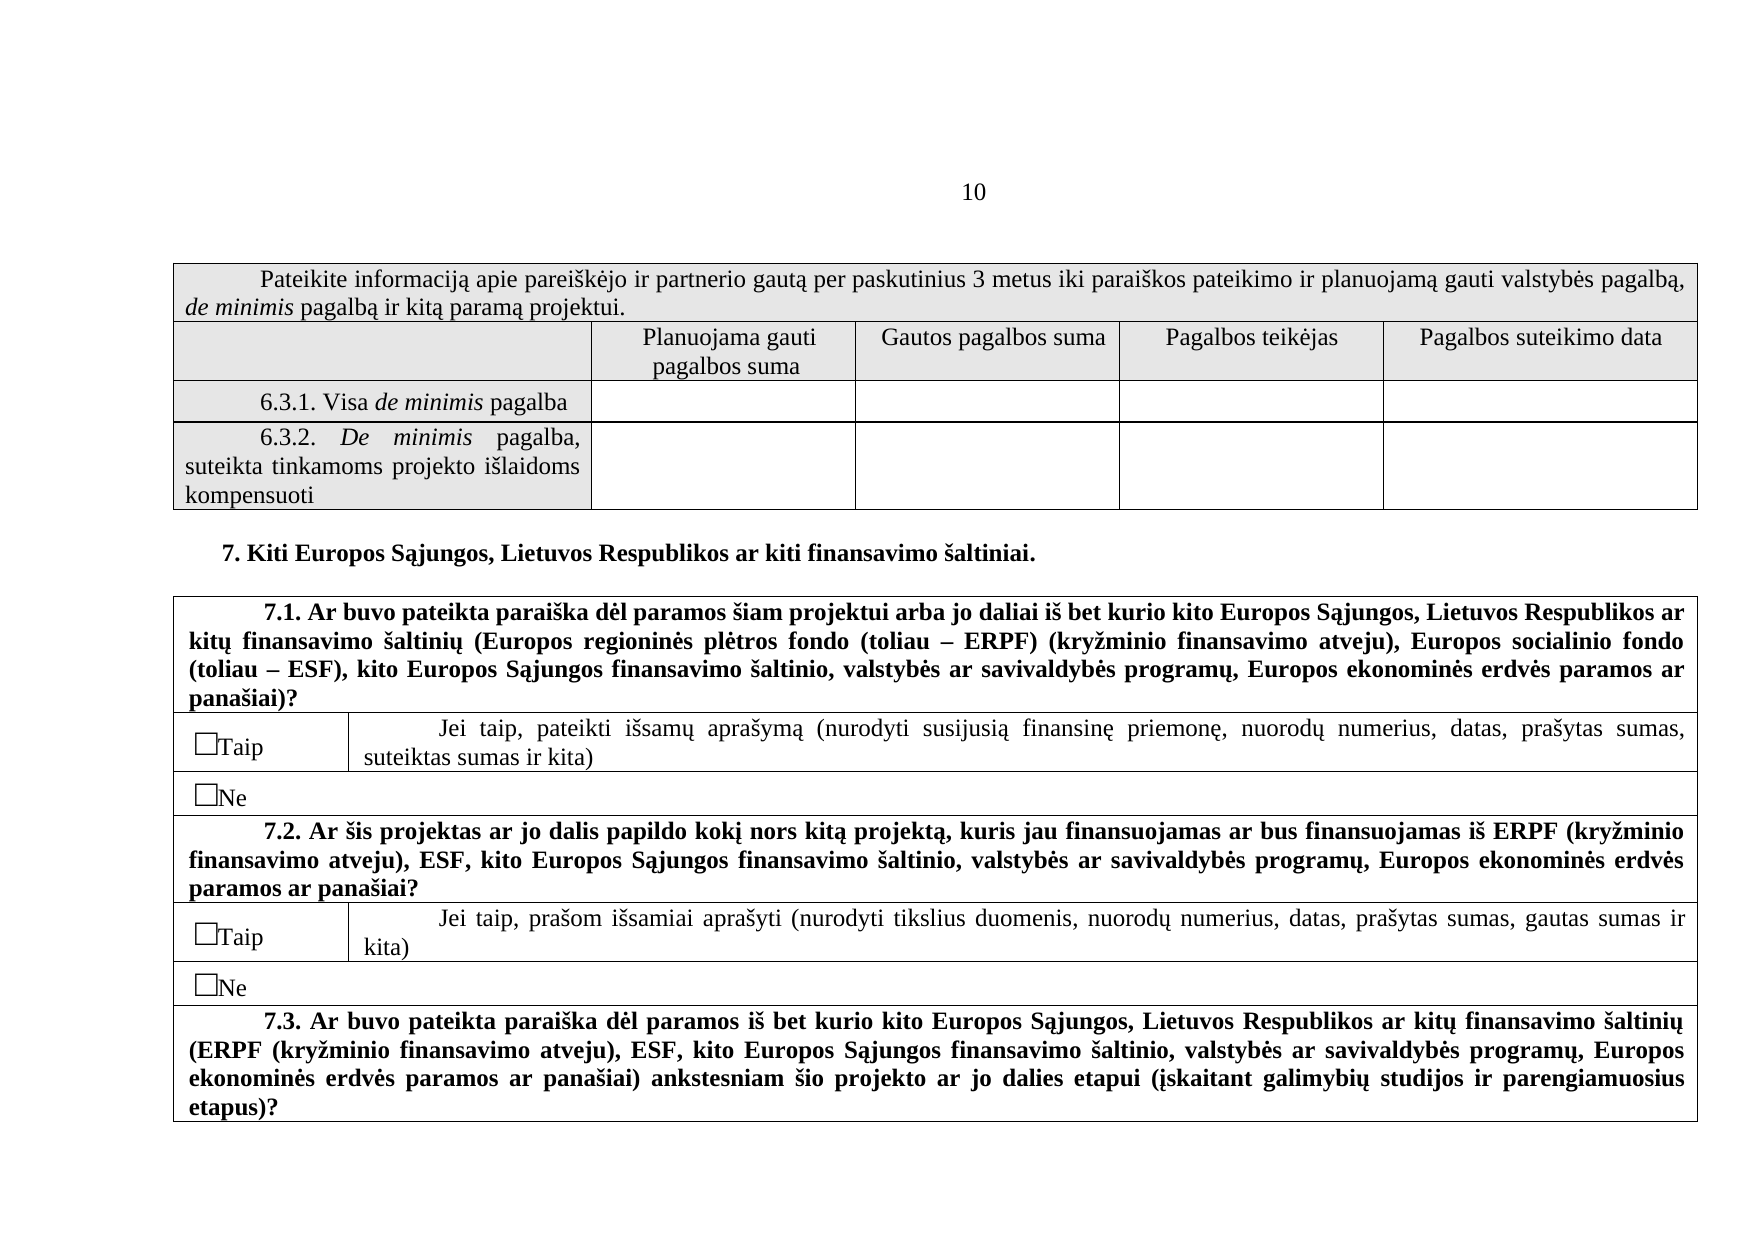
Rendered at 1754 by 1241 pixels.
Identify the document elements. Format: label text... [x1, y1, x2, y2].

table_cell Jei taip, pateikti išsamų aprašymą (nurodyti susijusią finansinę priemonę, nuorodų numerius, datas, prašytas sumas, suteiktas sumas ir kita) [349, 713, 1697, 771]
table_cell 7.3. Ar buvo pateikta paraiška dėl paramos iš bet kurio kito Europos Sąjungos, Lietuvos Respublikos ar kitų finansavimo šaltinių (ERPF (kryžminio finansavimo atveju), ESF, kito Europos Sąjungos finansavimo šaltinio, valstybės ar savivaldybės programų, Europos ekonominės erdvės paramos ar panašiai) ankstesniam šio projekto ar jo dalies etapui (įskaitant galimybių studijos ir parengiamuosius etapus)? [174, 1006, 1697, 1121]
table_cell [1120, 423, 1383, 509]
table_cell 6.3.1. Visa de minimis pagalba [174, 381, 591, 421]
table_cell Jei taip, prašom išsamiai aprašyti (nurodyti tikslius duomenis, nuorodų numerius, datas, prašytas sumas, gautas sumas ir kita) [349, 903, 1697, 961]
text 7. Kiti Europos Sąjungos, Lietuvos Respublikos ar kiti finansavimo šaltiniai. [177, 538, 1695, 567]
table_cell □Taip [174, 903, 348, 961]
table_header 7.1. Ar buvo pateikta paraiška dėl paramos šiam projektui arba jo daliai iš bet kurio kito Europos Sąjungos, Lietuvos Respublikos ar kitų finansavimo šaltinių (Europos regioninės plėtros fondo (toliau – ERPF) (kryžminio finansavimo atveju), Europos socialinio fondo (toliau – ESF), kito Europos Sąjungos finansavimo šaltinio, valstybės ar savivaldybės programų, Europos ekonominės erdvės paramos ar panašiai)? [174, 597, 1697, 712]
table_cell [174, 322, 591, 380]
table_cell [1384, 381, 1697, 421]
table_cell [1120, 381, 1383, 421]
table_cell Planuojama gauti pagalbos suma [592, 322, 855, 380]
table_cell 6.3.2. De minimis pagalba, suteikta tinkamoms projekto išlaidoms kompensuoti [174, 423, 591, 509]
table_cell [592, 423, 855, 509]
table_cell □Taip [174, 713, 348, 771]
table_cell 7.2. Ar šis projektas ar jo dalis papildo kokį nors kitą projektą, kuris jau finansuojamas ar bus finansuojamas iš ERPF (kryžminio finansavimo atveju), ESF, kito Europos Sąjungos finansavimo šaltinio, valstybės ar savivaldybės programų, Europos ekonominės erdvės paramos ar panašiai? [174, 816, 1697, 902]
table_cell [856, 381, 1119, 421]
table_cell [592, 381, 855, 421]
table_cell Gautos pagalbos suma [856, 322, 1119, 380]
table_cell Pagalbos teikėjas [1120, 322, 1383, 380]
table_cell [1384, 423, 1697, 509]
table_cell Pagalbos suteikimo data [1384, 322, 1697, 380]
table_header Pateikite informaciją apie pareiškėjo ir partnerio gautą per paskutinius 3 metus iki paraiškos pateikimo ir planuojamą gauti valstybės pagalbą, de minimis pagalbą ir kitą paramą projektui. [174, 264, 1697, 321]
table_cell □Ne [174, 962, 1697, 1005]
table_cell □Ne [174, 772, 1697, 815]
table_cell [856, 423, 1119, 509]
